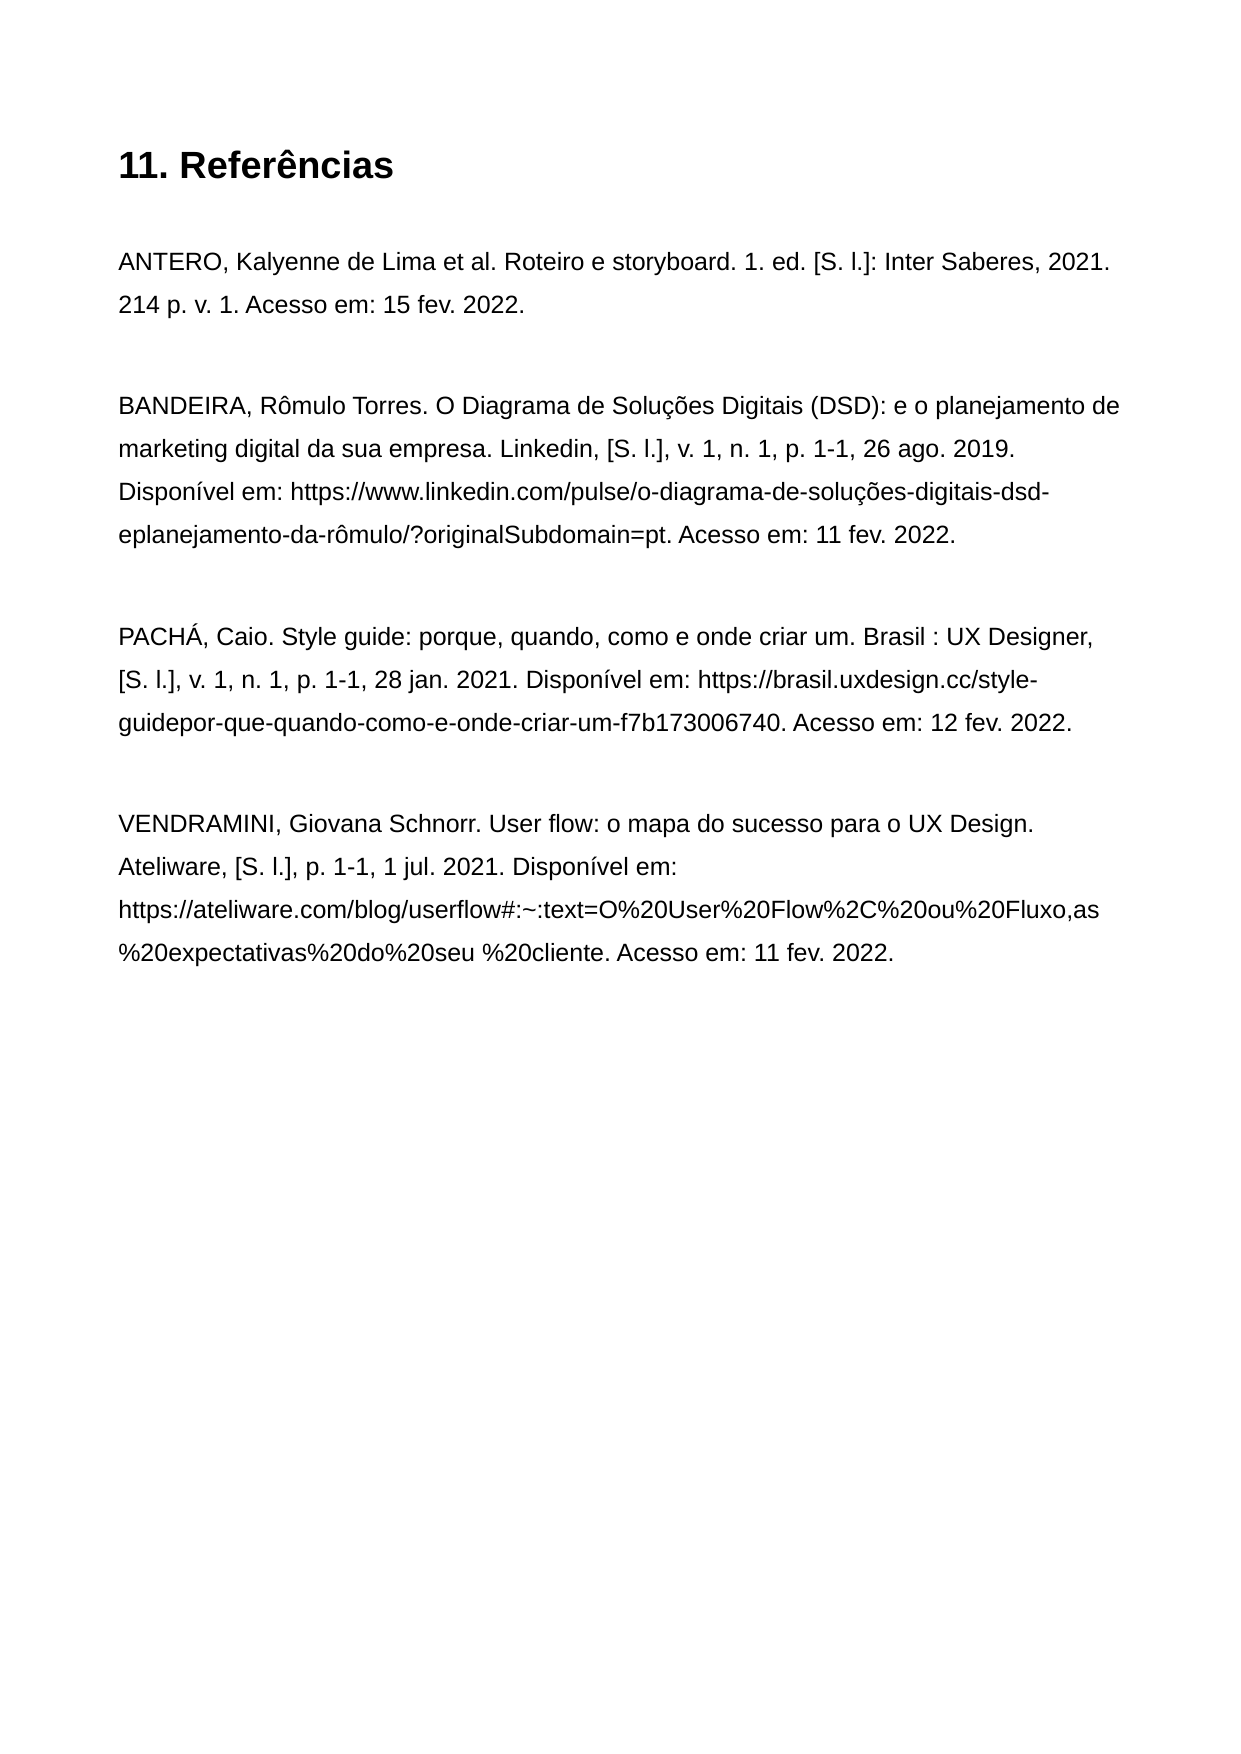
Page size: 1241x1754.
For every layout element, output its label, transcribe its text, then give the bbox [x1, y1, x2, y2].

subtitle 11. Referências [118, 143, 1122, 187]
text ANTERO, Kalyenne de Lima et al. Roteiro e storyboard. 1. ed. [S. l.]: Inter Saberes, 2021. 214 p. v. 1. Acesso em: 15 fev. 2022. [118, 247, 1122, 319]
text PACHÁ, Caio. Style guide: porque, quando, como e onde criar um. Brasil : UX Designer, [S. l.], v. 1, n. 1, p. 1-1, 28 jan. 2021. Disponível em: https://brasil.uxdesign.cc/style-guidepor-que-quando-como-e-onde-criar-um-f7b173006740. Acesso em: 12 fev. 2022. [118, 621, 1122, 736]
text VENDRAMINI, Giovana Schnorr. User flow: o mapa do sucesso para o UX Design. Ateliware, [S. l.], p. 1-1, 1 jul. 2021. Disponível em: https://ateliware.com/blog/userflow#:~:text=O%20User%20Flow%2C%20ou%20Fluxo,as%20expectativas%20do%20seu %20cliente. Acesso em: 11 fev. 2022. [118, 809, 1122, 967]
text BANDEIRA, Rômulo Torres. O Diagrama de Soluções Digitais (DSD): e o planejamento de marketing digital da sua empresa. Linkedin, [S. l.], v. 1, n. 1, p. 1-1, 26 ago. 2019. Disponível em: https://www.linkedin.com/pulse/o-diagrama-de-soluções-digitais-dsd-eplanejamento-da-rômulo/?originalSubdomain=pt. Acesso em: 11 fev. 2022. [118, 391, 1122, 549]
